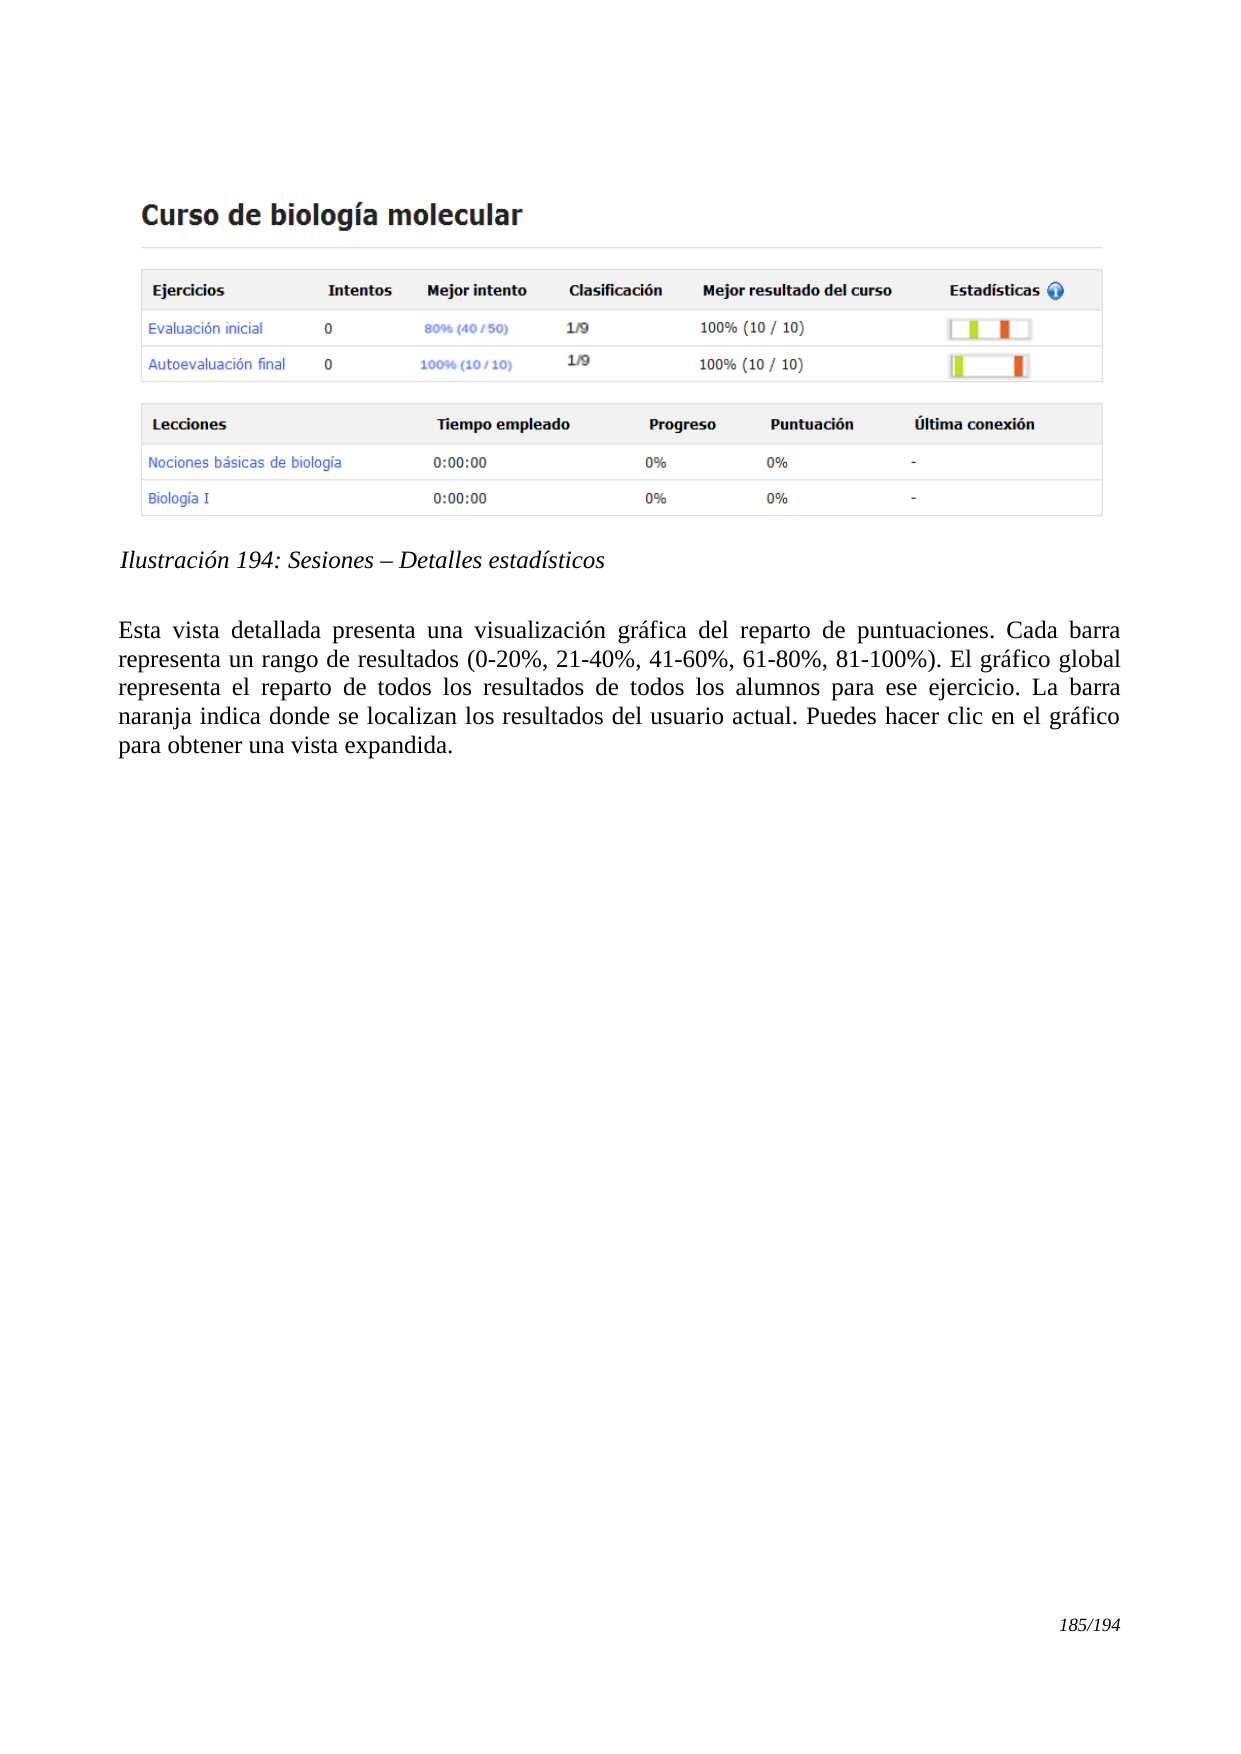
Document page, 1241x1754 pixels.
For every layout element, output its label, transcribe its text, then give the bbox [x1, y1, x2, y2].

text Ilustración 194: Sesiones – Detalles estadísticos [120, 545, 1120, 574]
text Esta vista detallada presenta una visualización gráfica del reparto de puntuaciones. Cada barra representa un rango de resultados (0-20%, 21-40%, 41-60%, 61-80%, 81-100%). El gráfico global representa el reparto de todos los resultados de todos los alumnos para ese ejercicio. La barra naranja indica donde se localizan los resultados del usuario actual. Puedes hacer clic en el gráfico para obtener una vista expandida. [118, 615, 1122, 759]
picture [136, 194, 1108, 537]
